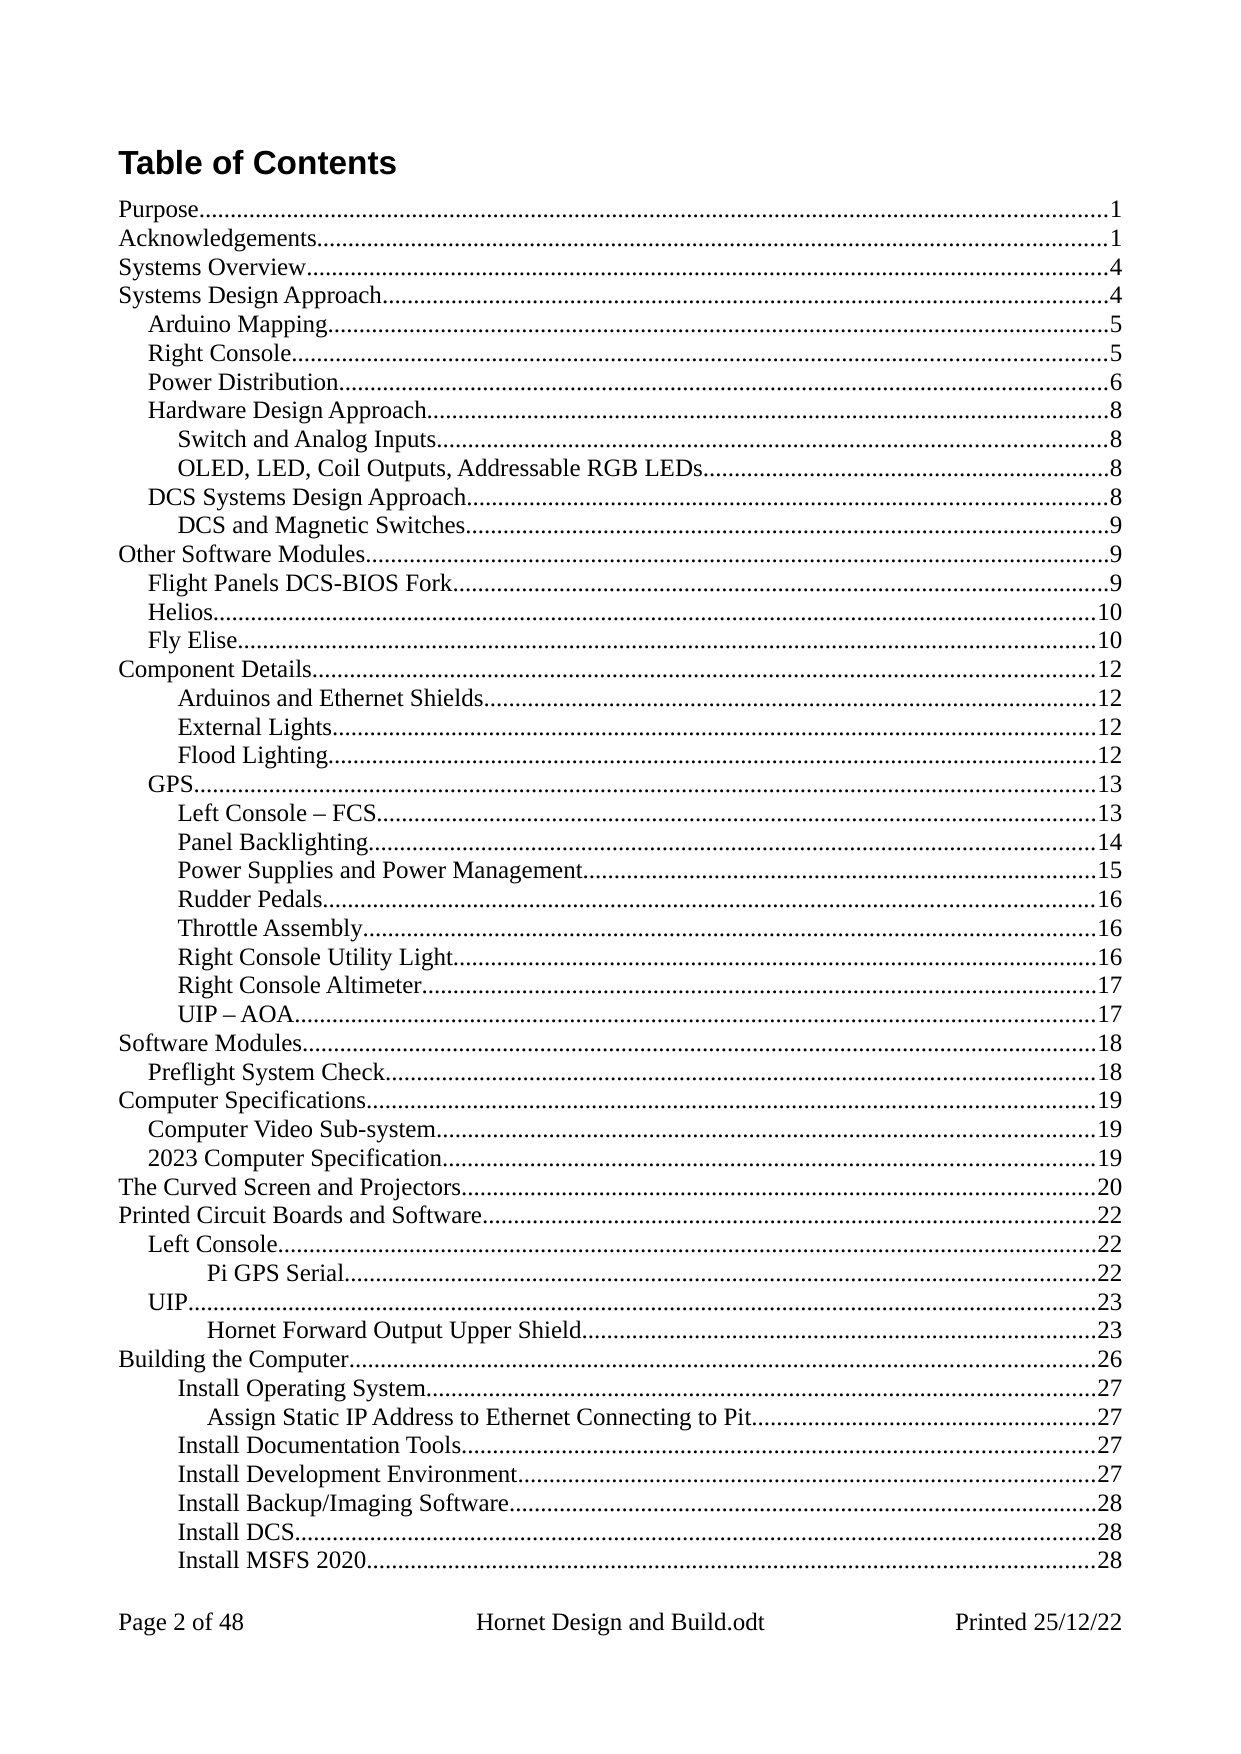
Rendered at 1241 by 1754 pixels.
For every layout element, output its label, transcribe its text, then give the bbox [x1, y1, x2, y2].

text External Lights 12 [177, 712, 1122, 740]
text Power Supplies and Power Management 15 [177, 855, 1122, 884]
text Building the Computer 26 [118, 1344, 1122, 1373]
text Assign Static IP Address to Ethernet Connecting to Pit 27 [207, 1402, 1122, 1430]
text GPS 13 [148, 769, 1122, 798]
text Helios 10 [148, 597, 1122, 625]
text Install Operating System 27 [177, 1373, 1122, 1402]
text Right Console Altimeter 17 [177, 970, 1122, 999]
text Acknowledgements 1 [118, 223, 1122, 252]
text Other Software Modules 9 [118, 539, 1122, 568]
text Hardware Design Approach 8 [148, 395, 1122, 424]
text Panel Backlighting 14 [177, 827, 1122, 855]
text Arduino Mapping 5 [148, 309, 1122, 338]
text 2023 Computer Specification 19 [148, 1143, 1122, 1172]
text Systems Overview 4 [118, 252, 1122, 280]
text Power Distribution 6 [148, 367, 1122, 395]
text UIP – AOA 17 [177, 999, 1122, 1028]
text Left Console 22 [148, 1229, 1122, 1258]
subtitle Table of Contents [118, 143, 1122, 182]
text Pi GPS Serial 22 [207, 1258, 1122, 1287]
text OLED, LED, Coil Outputs, Addressable RGB LEDs 8 [177, 453, 1122, 482]
text Arduinos and Ethernet Shields 12 [177, 683, 1122, 712]
text Install Development Environment 27 [177, 1459, 1122, 1488]
text Install Documentation Tools 27 [177, 1430, 1122, 1459]
text Systems Design Approach 4 [118, 280, 1122, 309]
text Right Console Utility Light 16 [177, 942, 1122, 970]
text Preflight System Check 18 [148, 1057, 1122, 1085]
text UIP 23 [148, 1287, 1122, 1315]
text Hornet Forward Output Upper Shield 23 [207, 1315, 1122, 1344]
text Flight Panels DCS-BIOS Fork 9 [148, 568, 1122, 597]
text Install MSFS 2020 28 [177, 1545, 1122, 1574]
text Printed Circuit Boards and Software 22 [118, 1200, 1122, 1229]
text The Curved Screen and Projectors 20 [118, 1172, 1122, 1200]
text Throttle Assembly 16 [177, 913, 1122, 942]
text Left Console – FCS 13 [177, 798, 1122, 827]
text Right Console 5 [148, 338, 1122, 367]
text Install DCS 28 [177, 1517, 1122, 1545]
text DCS Systems Design Approach 8 [148, 482, 1122, 510]
text Purpose 1 [118, 194, 1122, 223]
text Computer Specifications 19 [118, 1085, 1122, 1114]
text Fly Elise 10 [148, 625, 1122, 654]
text Rudder Pedals 16 [177, 884, 1122, 913]
text Flood Lighting 12 [177, 740, 1122, 769]
text Computer Video Sub-system 19 [148, 1114, 1122, 1143]
text Install Backup/Imaging Software 28 [177, 1488, 1122, 1517]
text Component Details 12 [118, 654, 1122, 683]
text Switch and Analog Inputs 8 [177, 424, 1122, 453]
text Software Modules 18 [118, 1028, 1122, 1057]
text DCS and Magnetic Switches 9 [177, 510, 1122, 539]
